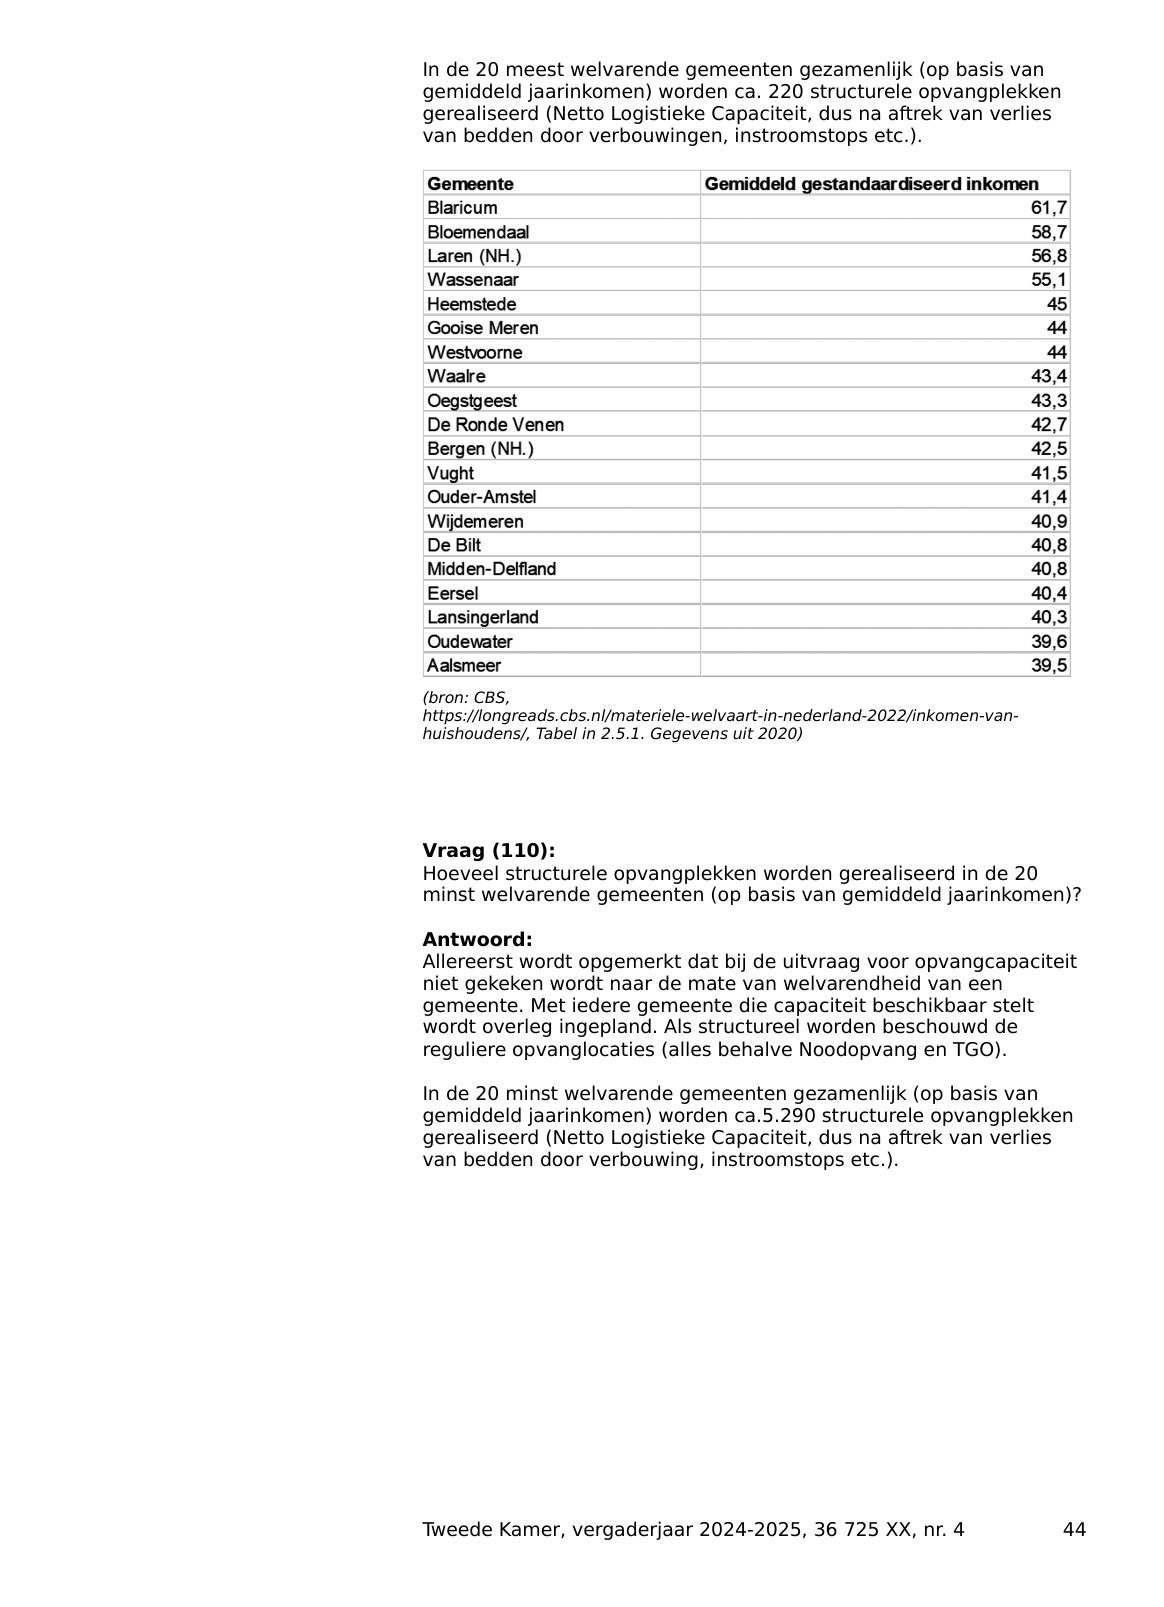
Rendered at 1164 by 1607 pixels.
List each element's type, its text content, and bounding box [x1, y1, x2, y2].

text In de 20 minst welvarende gemeenten gezamenlijk (op basis van gemiddeld jaarinkomen) worden ca.5.290 structurele opvangplekken gerealiseerd (Netto Logistieke Capaciteit, dus na aftrek van verlies van bedden door verbouwing, instroomstops etc.). [422, 1083, 1087, 1171]
text Allereerst wordt opgemerkt dat bij de uitvraag voor opvangcapaciteit niet gekeken wordt naar de mate van welvarendheid van een gemeente. Met iedere gemeente die capaciteit beschikbaar stelt wordt overleg ingepland. Als structureel worden beschouwd de reguliere opvanglocaties (alles behalve Noodopvang en TGO). [422, 951, 1087, 1060]
text Vraag (110): [422, 840, 1087, 862]
text In de 20 meest welvarende gemeenten gezamenlijk (op basis van gemiddeld jaarinkomen) worden ca. 220 structurele opvangplekken gerealiseerd (Netto Logistieke Capaciteit, dus na aftrek van verlies van bedden door verbouwingen, instroomstops etc.). [422, 59, 1087, 147]
picture [422, 169, 1072, 677]
text Hoeveel structurele opvangplekken worden gerealiseerd in de 20 minst welvarende gemeenten (op basis van gemiddeld jaarinkomen)? [422, 862, 1087, 906]
text (bron: CBS, https://longreads.cbs.nl/materiele-welvaart-in-nederland-2022/inkomen-van-huishoudens/, Tabel in 2.5.1. Gegevens uit 2020) [422, 689, 1072, 743]
text Antwoord: [422, 928, 1087, 951]
